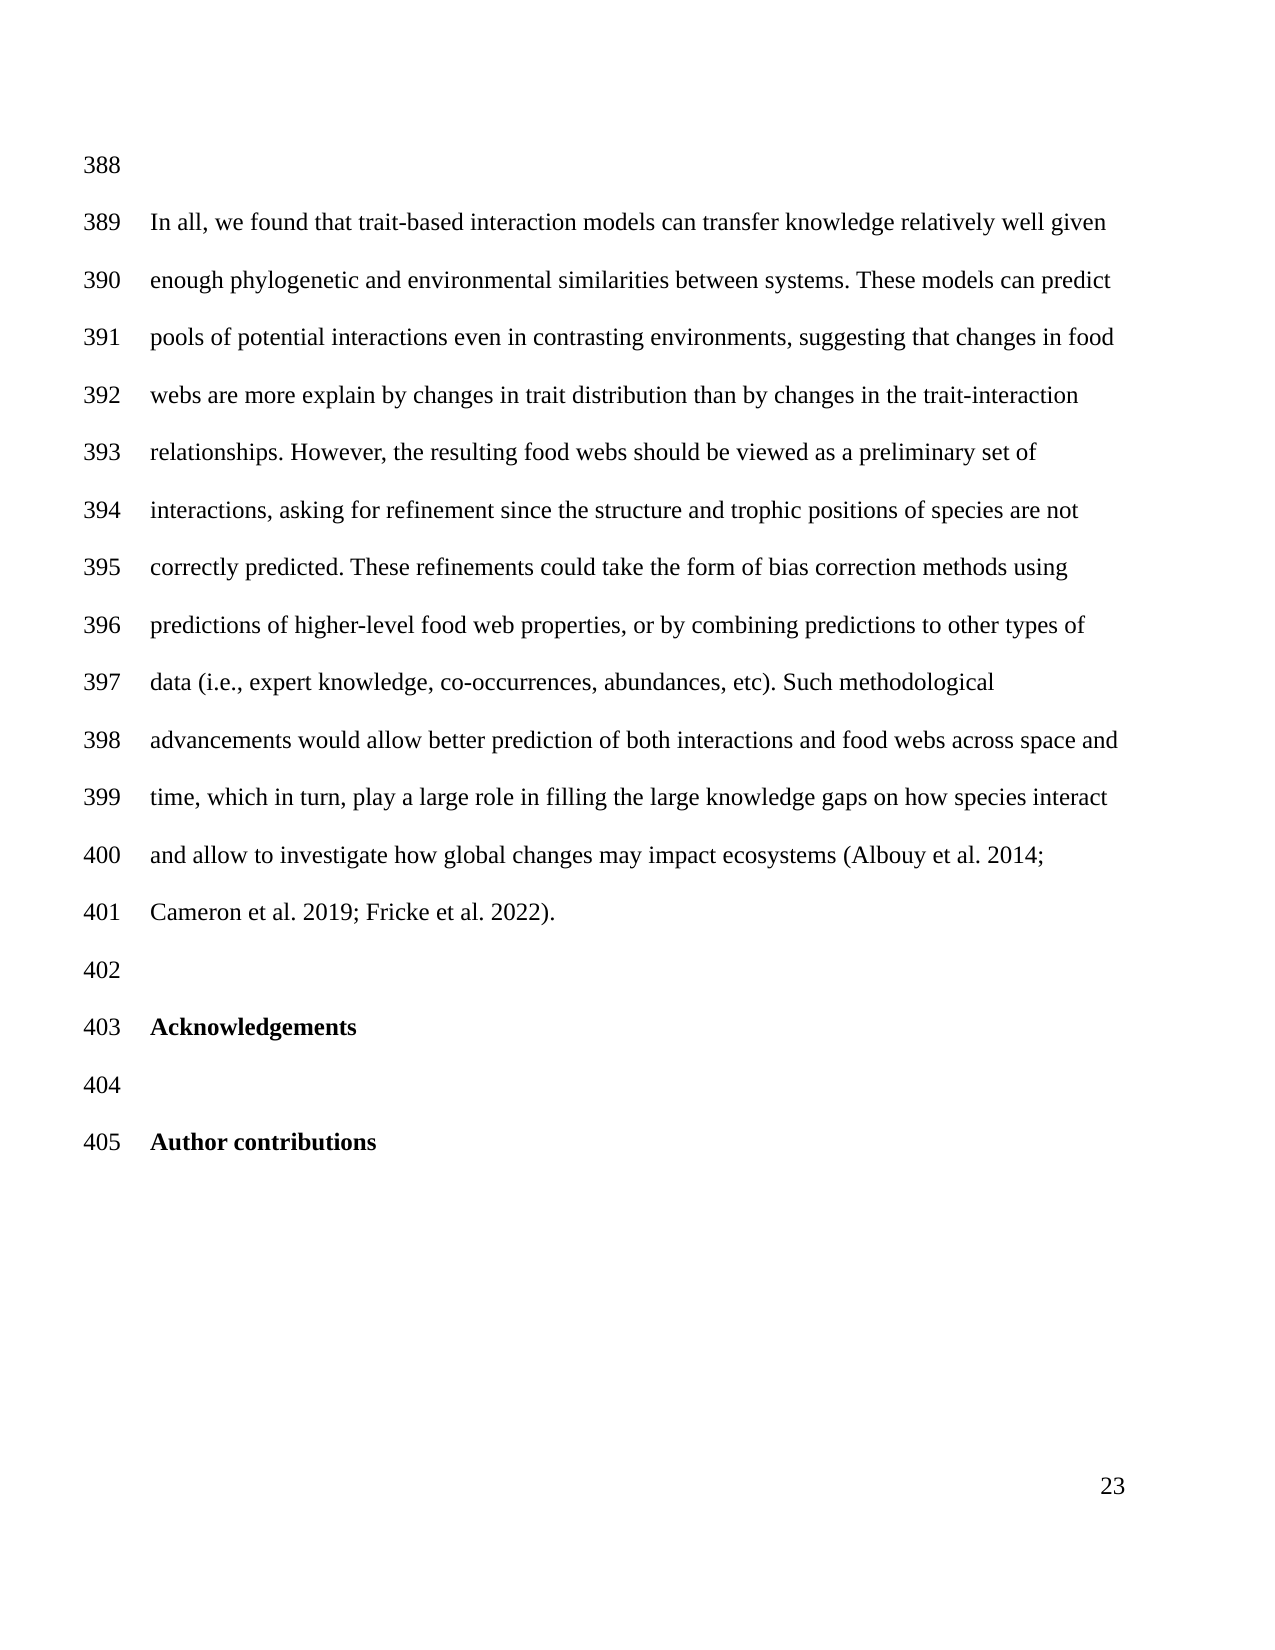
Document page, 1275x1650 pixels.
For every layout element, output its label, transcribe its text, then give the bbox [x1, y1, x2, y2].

text In all, we found that trait-based interaction models can transfer knowledge relatively well given enough phylogenetic and environmental similarities between systems. These models can predict pools of potential interactions even in contrasting environments, suggesting that changes in food webs are more explain by changes in trait distribution than by changes in the trait-interaction relationships. However, the resulting food webs should be viewed as a preliminary set of interactions, asking for refinement since the structure and trophic positions of species are not correctly predicted. These refinements could take the form of bias correction methods using predictions of higher-level food web properties, or by combining predictions to other types of data (i.e., expert knowledge, co-occurrences, abundances, etc). Such methodological advancements would allow better prediction of both interactions and food webs across space and time, which in turn, play a large role in filling the large knowledge gaps on how species interact and allow to investigate how global changes may impact ecosystems (Albouy et al. 2014; Cameron et al. 2019; Fricke et al. 2022). [150, 207, 1125, 926]
text Author contributions [150, 1127, 1125, 1156]
text Acknowledgements [150, 1012, 1125, 1041]
